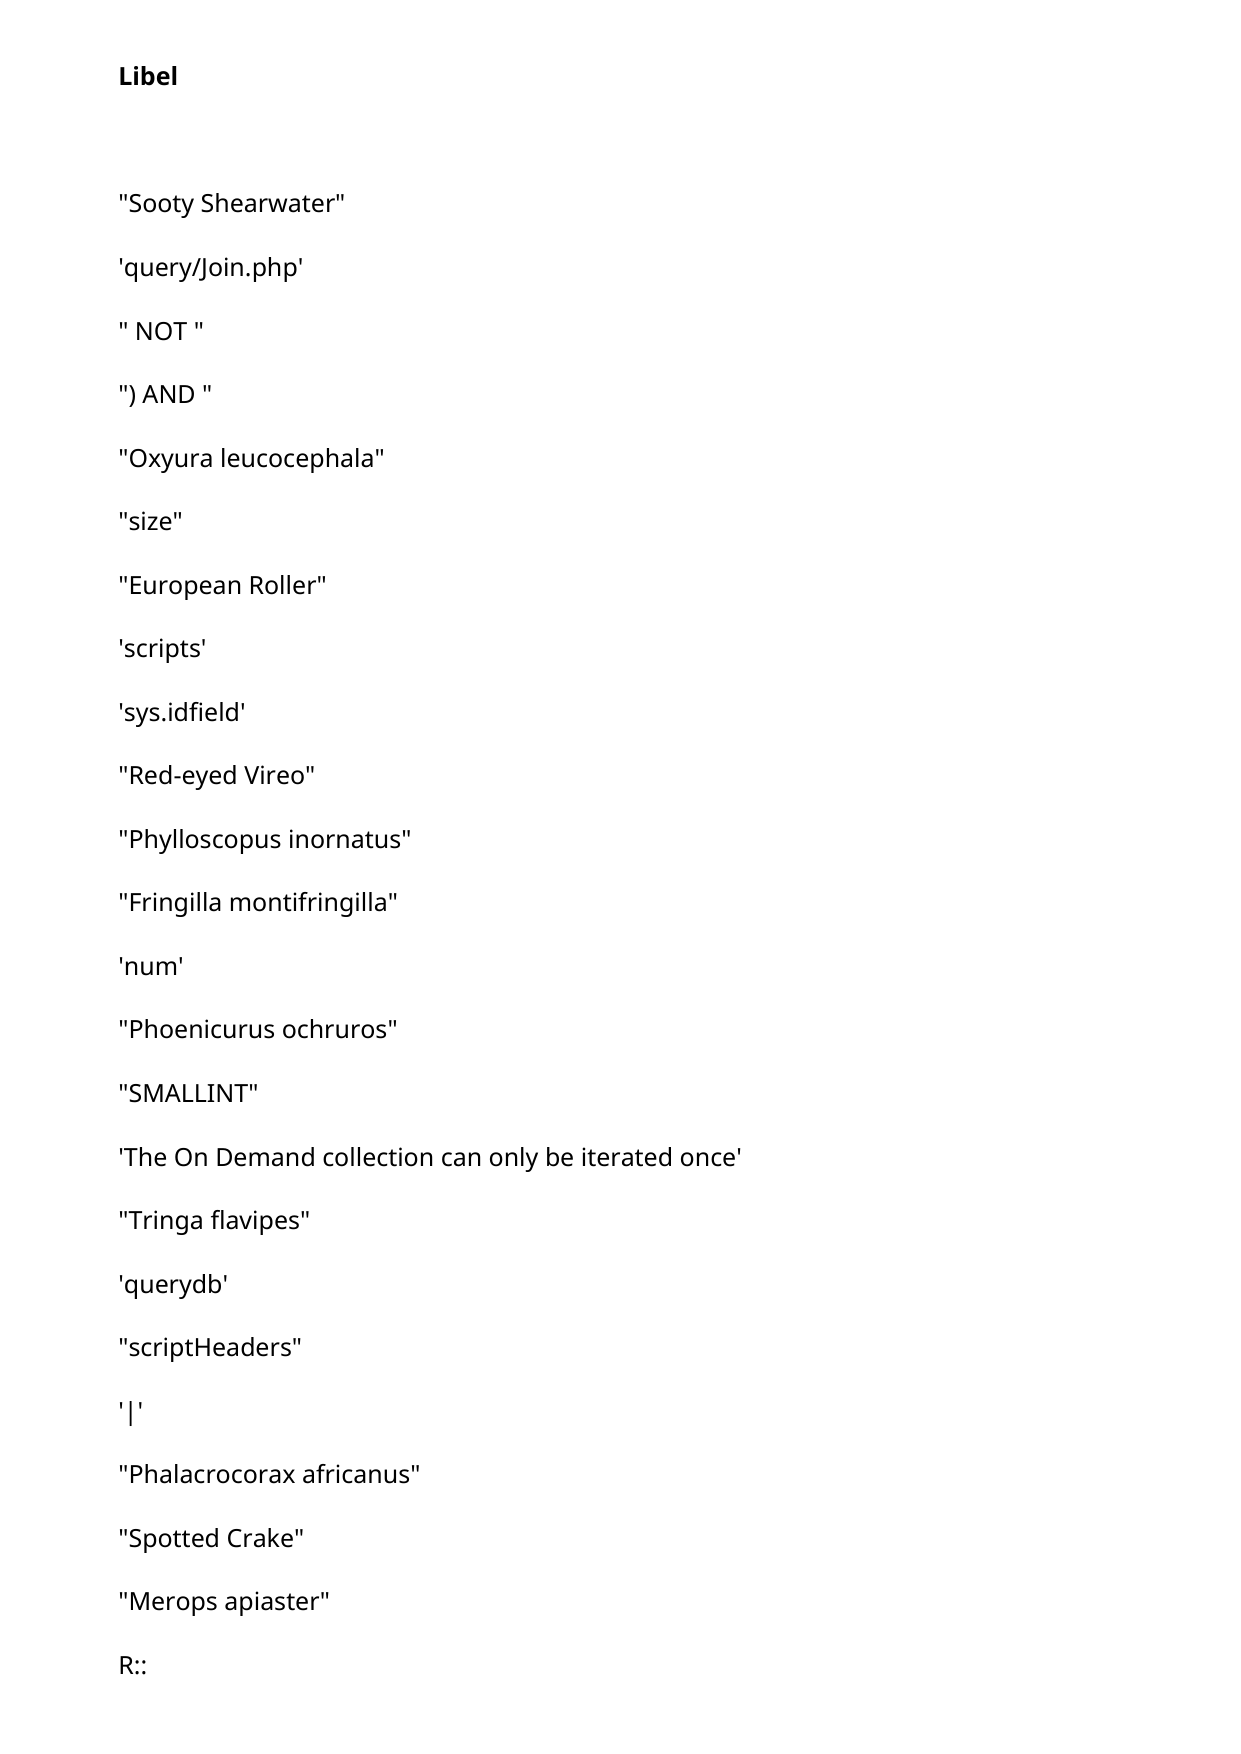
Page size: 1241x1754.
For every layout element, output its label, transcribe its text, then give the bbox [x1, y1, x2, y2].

table_cell "SMALLINT" [118, 1076, 1240, 1139]
table_cell "size" [118, 504, 1240, 567]
table_cell '|' [118, 1394, 1240, 1457]
table_cell "Red-eyed Vireo" [118, 758, 1240, 822]
table_cell ") AND " [118, 377, 1240, 440]
table_cell " NOT " [118, 313, 1240, 377]
table_cell "Merops apiaster" [118, 1584, 1240, 1648]
table_cell "Oxyura leucocephala" [118, 440, 1240, 504]
table_cell "Phoenicurus ochruros" [118, 1012, 1240, 1076]
table_cell "Spotted Crake" [118, 1521, 1240, 1584]
table_cell 'The On Demand collection can only be iterated once' [118, 1139, 1240, 1203]
table_cell [118, 123, 1240, 186]
table_header Libel [118, 59, 1240, 123]
table_cell 'query/Join.php' [118, 250, 1240, 313]
table_cell 'sys.idfield' [118, 695, 1240, 758]
table_cell "Sooty Shearwater" [118, 186, 1240, 250]
table_cell 'num' [118, 949, 1240, 1012]
table_cell "Phalacrocorax africanus" [118, 1457, 1240, 1521]
table_cell 'querydb' [118, 1266, 1240, 1330]
table_cell "Fringilla montifringilla" [118, 885, 1240, 949]
table_cell R:: [118, 1648, 1240, 1682]
table_cell "European Roller" [118, 568, 1240, 631]
table_cell "Phylloscopus inornatus" [118, 822, 1240, 885]
table_cell "Tringa flavipes" [118, 1203, 1240, 1266]
table_cell 'scripts' [118, 631, 1240, 694]
table_cell "scriptHeaders" [118, 1330, 1240, 1393]
